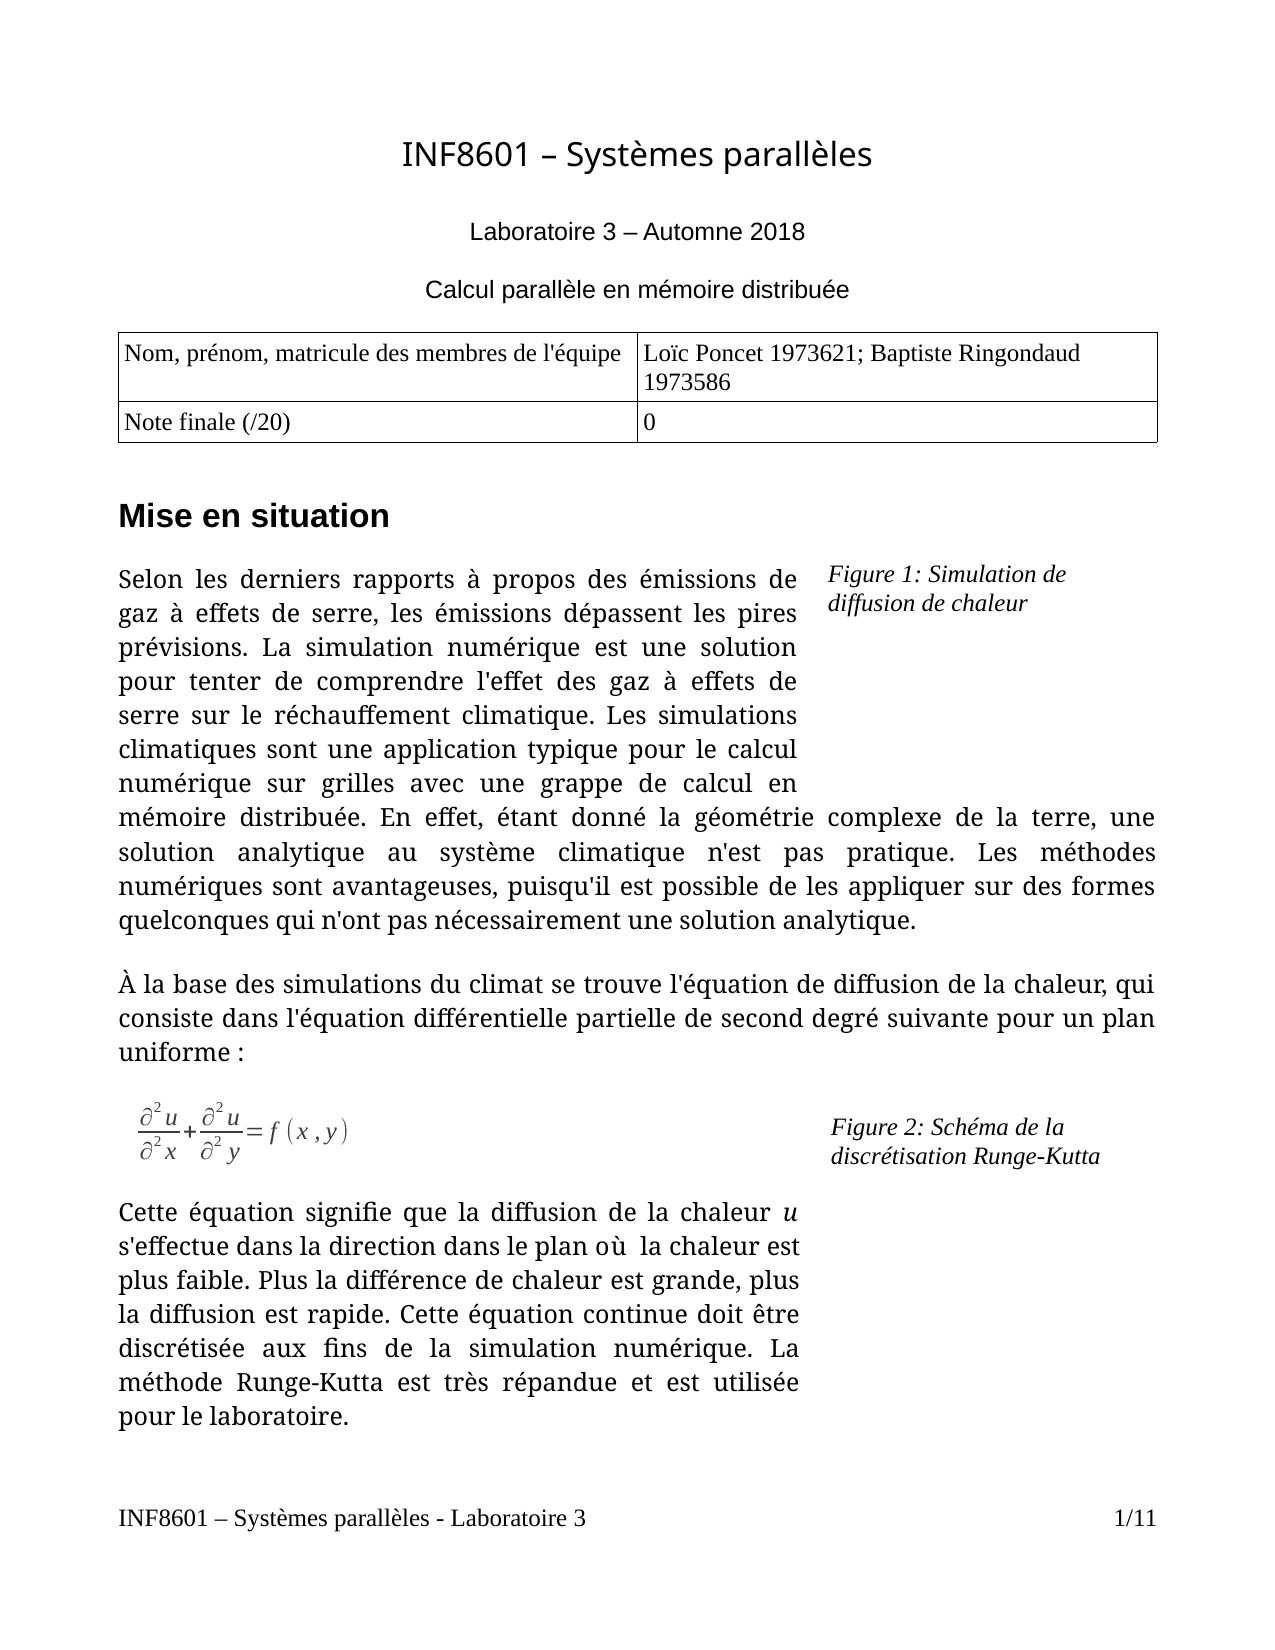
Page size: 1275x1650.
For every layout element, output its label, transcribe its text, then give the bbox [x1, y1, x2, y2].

text À la base des simulations du climat se trouve l'équation de diffusion de la chaleur, qui consiste dans l'équation différentielle partielle de second degré suivante pour un plan uniforme : [118, 966, 1157, 1068]
table_header Nom, prénom, matricule des membres de l'équipe [119, 333, 637, 401]
text Figure 2: Schéma de la discrétisation Runge-Kutta [831, 1112, 1157, 1170]
text Selon les derniers rapports à propos des émissions de gaz à effets de serre, les émissions dépassent les pires prévisions. La simulation numérique est une solution pour tenter de comprendre l'effet des gaz à effets de serre sur le réchauffement climatique. Les simulations climatiques sont une application typique pour le calcul numérique sur grilles avec une grappe de calcul en mémoire distribuée. En effet, étant donné la géométrie complexe de la terre, une solution analytique au système climatique n'est pas pratique. Les méthodes numériques sont avantageuses, puisqu'il est possible de les appliquer sur des formes quelconques qui n'ont pas nécessairement une solution analytique. [118, 562, 1157, 936]
text Calcul parallèle en mémoire distribuée [118, 275, 1157, 303]
table_cell Note finale (/20) [119, 402, 637, 442]
text Figure 1: Simulation de diffusion de chaleur [828, 559, 1157, 617]
table_cell 0 [638, 402, 1157, 442]
subtitle Mise en situation [118, 496, 1157, 534]
table_header Loïc Poncet 1973621; Baptiste Ringondaud 1973586 [638, 333, 1157, 401]
text Cette équation signifie que la diffusion de la chaleur u s'effectue dans la direction dans le plan où la chaleur est plus faible. Plus la différence de chaleur est grande, plus la diffusion est rapide. Cette équation continue doit être discrétisée aux fins de la simulation numérique. La méthode Runge-Kutta est très répandue et est utilisée pour le laboratoire. [118, 1194, 1157, 1433]
text INF8601 – Systèmes parallèles [118, 131, 1157, 176]
text Laboratoire 3 – Automne 2018 [118, 217, 1157, 246]
